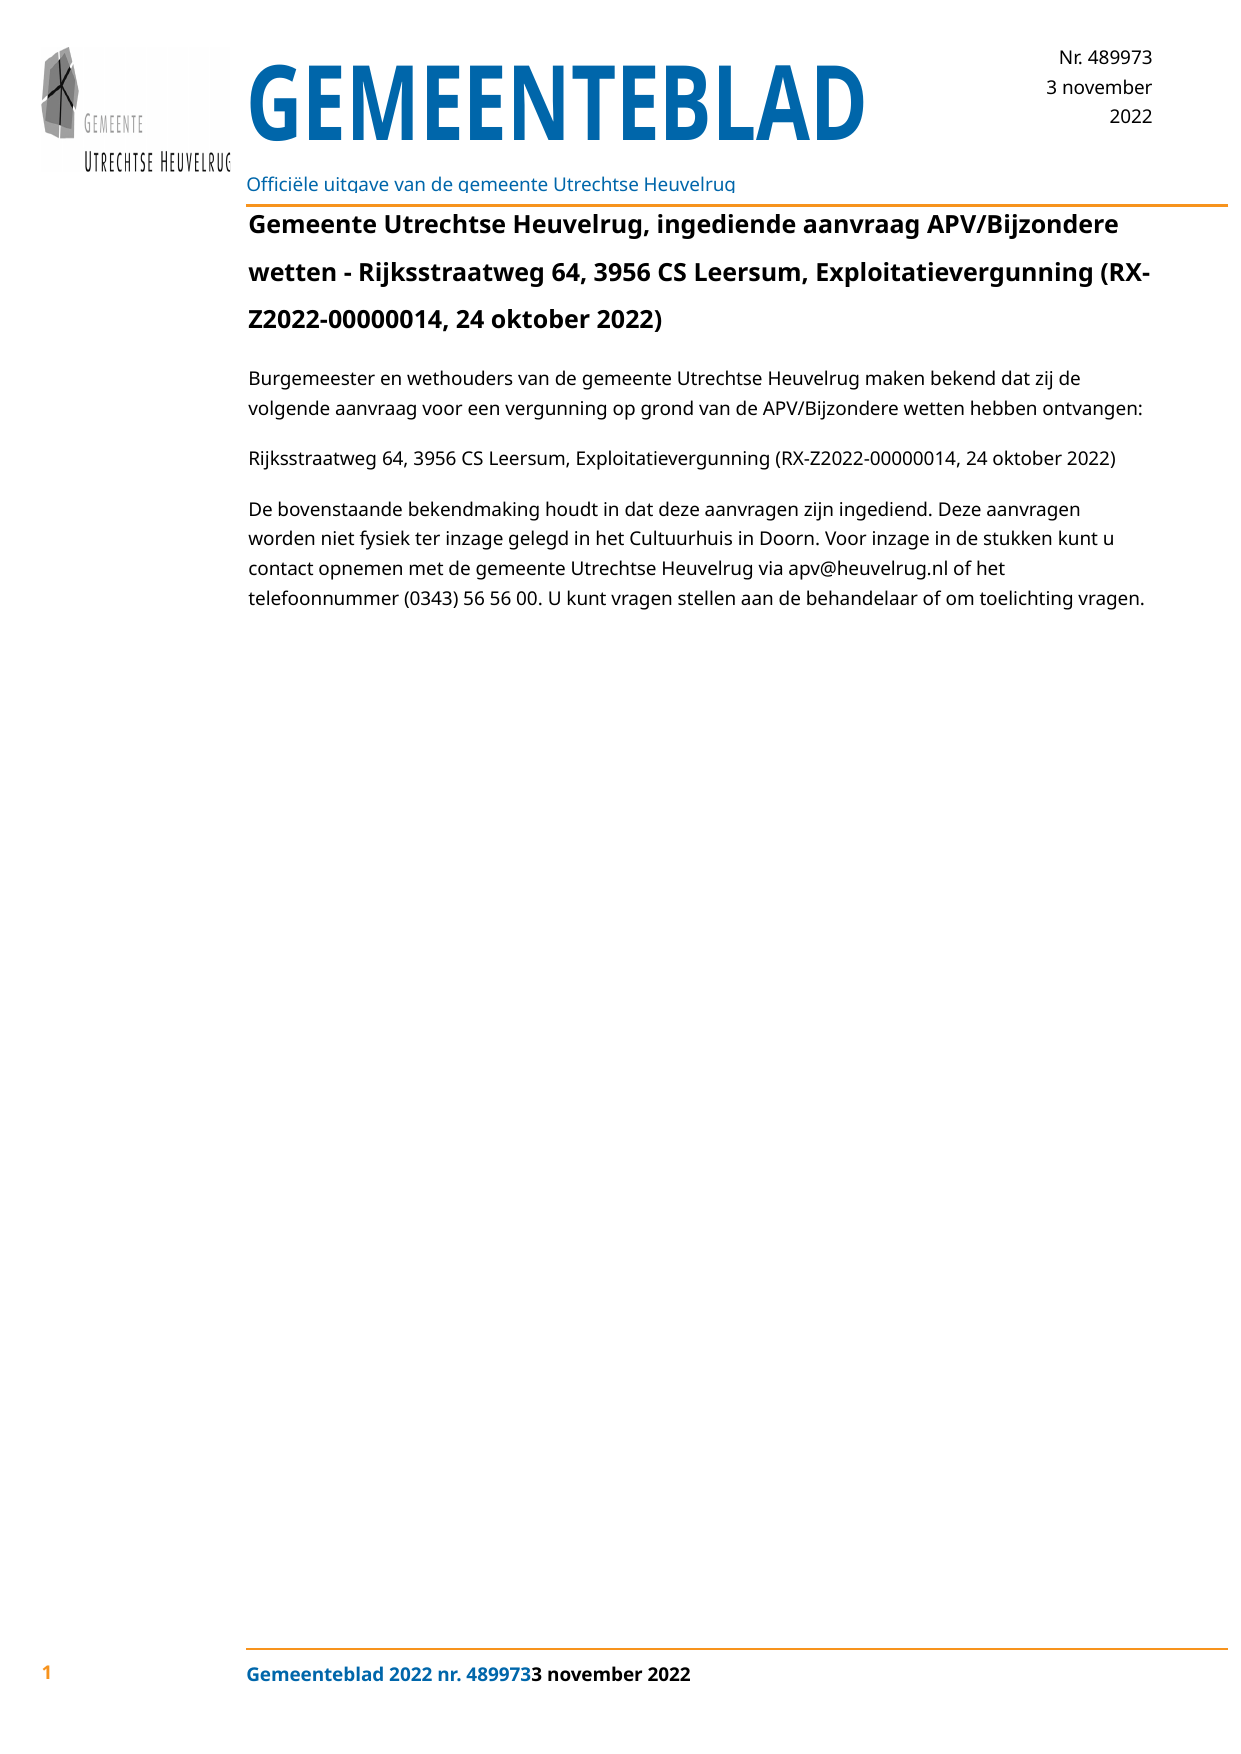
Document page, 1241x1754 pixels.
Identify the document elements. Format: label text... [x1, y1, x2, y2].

text Rijksstraatweg 64, 3956 CS Leersum, Exploitatievergunning (RX-Z2022-00000014, 24 oktober 2022) [248, 446, 1152, 471]
text De bovenstaande bekendmaking houdt in dat deze aanvragen zijn ingediend. Deze aanvragen worden niet fysiek ter inzage gelegd in het Cultuurhuis in Doorn. Voor inzage in de stukken kunt u contact opnemen met de gemeente Utrechtse Heuvelrug via apv@heuvelrug.nl of het telefoonnummer (0343) 56 56 00. U kunt vragen stellen aan de behandelaar of om toelichting vragen. [248, 496, 1152, 610]
text Gemeente Utrechtse Heuvelrug, ingediende aanvraag APV/Bijzondere wetten - Rijksstraatweg 64, 3956 CS Leersum, Exploitatievergunning (RX-Z2022-00000014, 24 oktober 2022) [248, 207, 1152, 336]
text Burgemeester en wethouders van de gemeente Utrechtse Heuvelrug maken bekend dat zij de volgende aanvraag voor een vergunning op grond van de APV/Bijzondere wetten hebben ontvangen: [248, 366, 1152, 421]
picture [41, 47, 231, 172]
